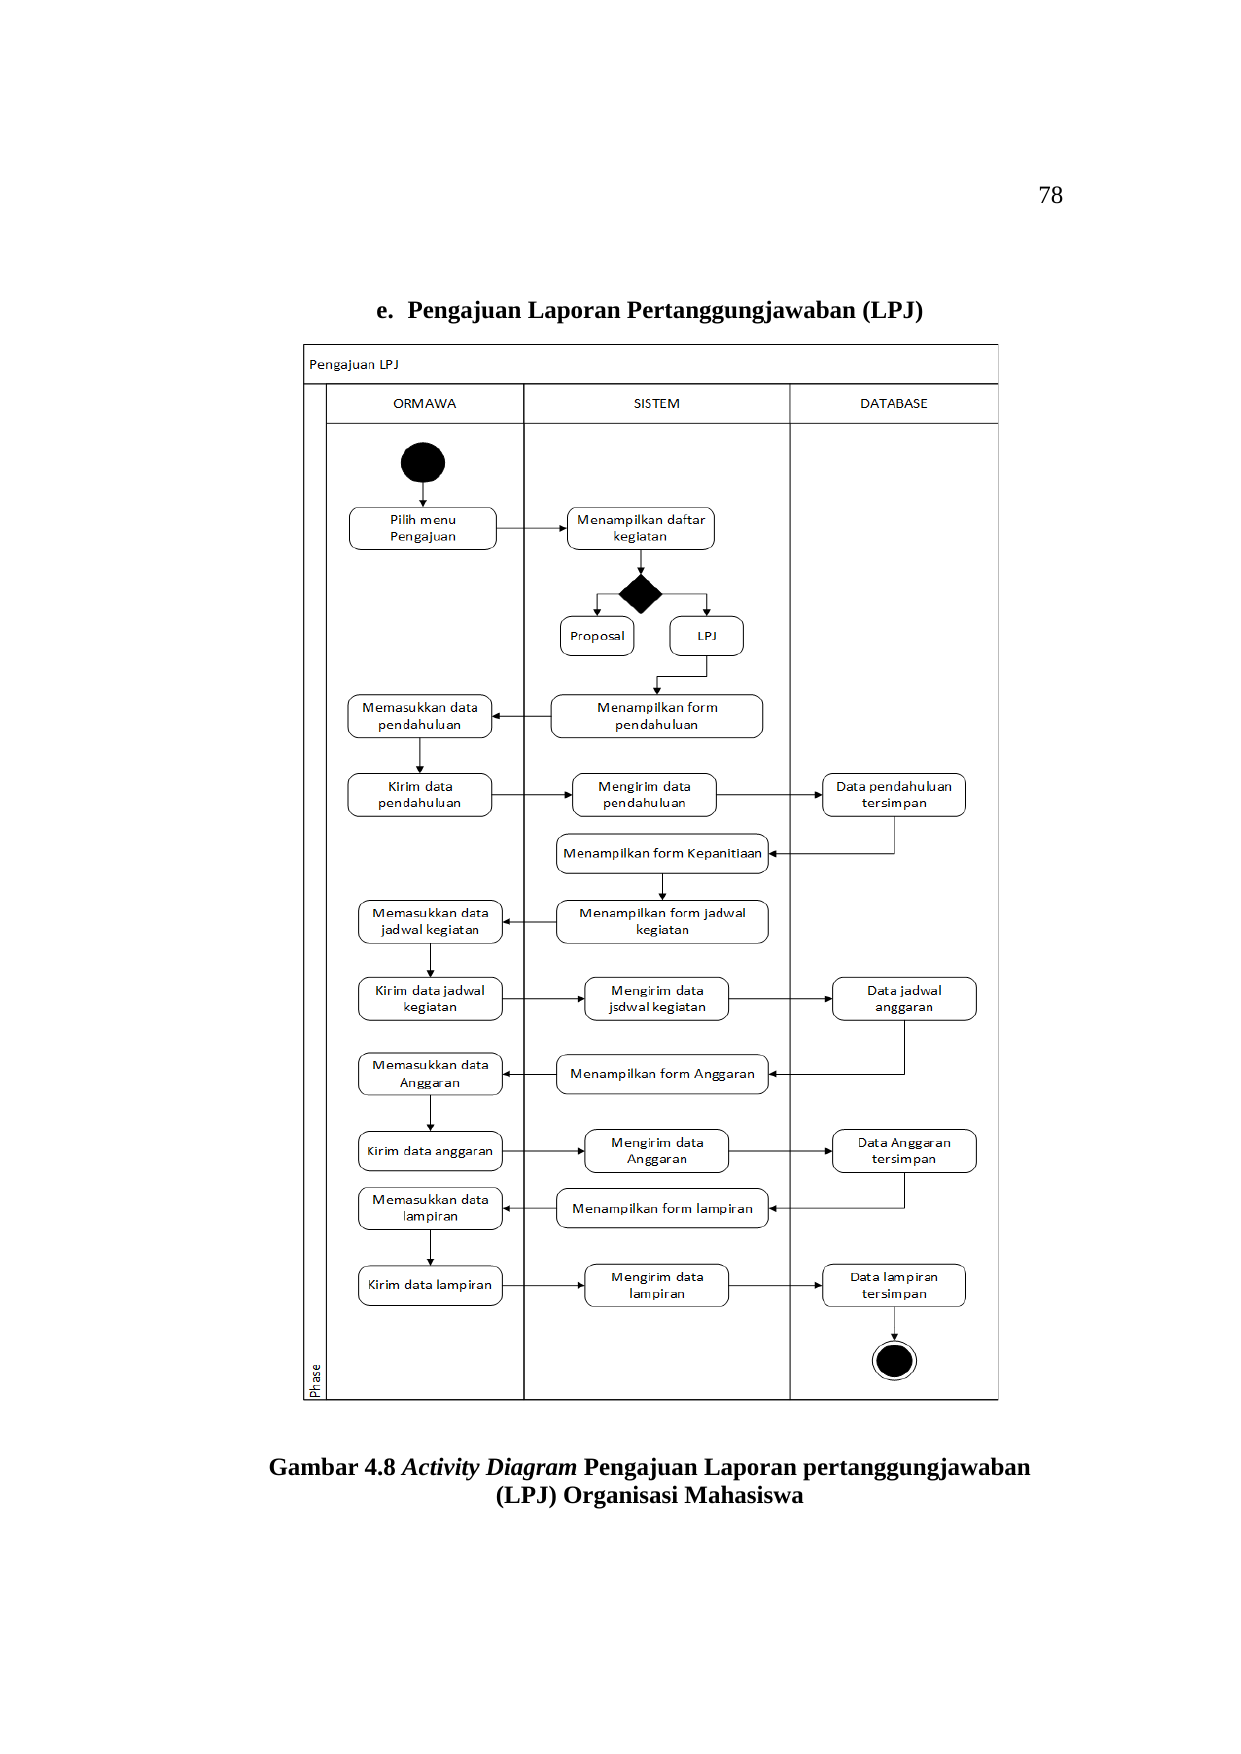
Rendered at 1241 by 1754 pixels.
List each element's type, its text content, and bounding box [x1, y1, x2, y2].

list Pengajuan Laporan Pertanggungjawaban (LPJ) [376, 295, 1063, 324]
table_header [236, 338, 1063, 1439]
text Gambar 4.8 Activity Diagram Pengajuan Laporan pertanggungjawaban (LPJ) Organisasi Mahasiswa [236, 1452, 1063, 1509]
picture [301, 343, 999, 1405]
